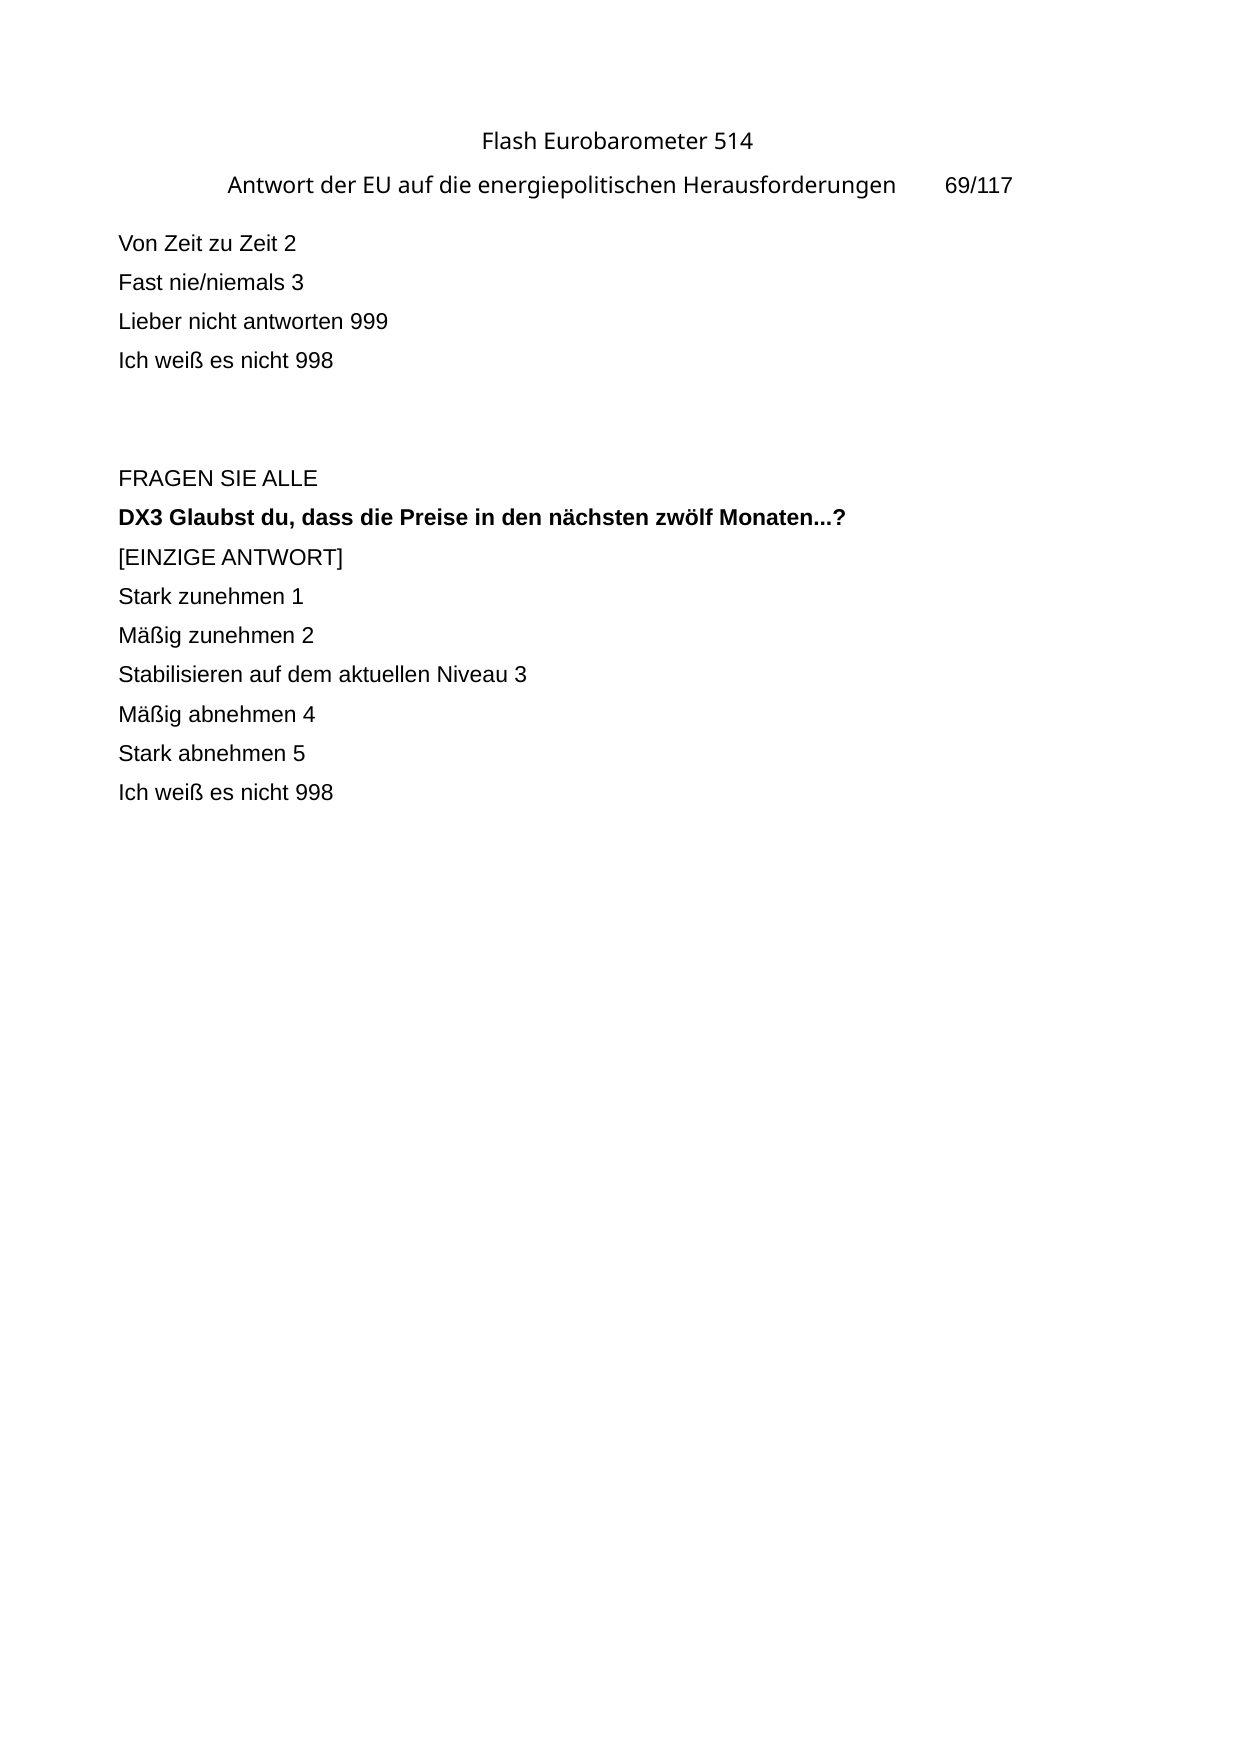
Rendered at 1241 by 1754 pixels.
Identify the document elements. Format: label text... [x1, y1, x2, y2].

text Stark zunehmen 1 [118, 583, 1122, 609]
text Ich weiß es nicht 998 [118, 779, 1122, 806]
text Stark abnehmen 5 [118, 740, 1122, 766]
text Mäßig zunehmen 2 [118, 622, 1122, 648]
text Mäßig abnehmen 4 [118, 701, 1122, 727]
text Lieber nicht antworten 999 [118, 308, 1122, 334]
text Von Zeit zu Zeit 2 [118, 229, 1122, 256]
text [EINZIGE ANTWORT] [118, 544, 1122, 570]
text FRAGEN SIE ALLE [118, 465, 1122, 491]
text Fast nie/niemals 3 [118, 269, 1122, 295]
text Ich weiß es nicht 998 [118, 347, 1122, 374]
text Stabilisieren auf dem aktuellen Niveau 3 [118, 661, 1122, 688]
text DX3 Glaubst du, dass die Preise in den nächsten zwölf Monaten...? [118, 504, 1122, 531]
